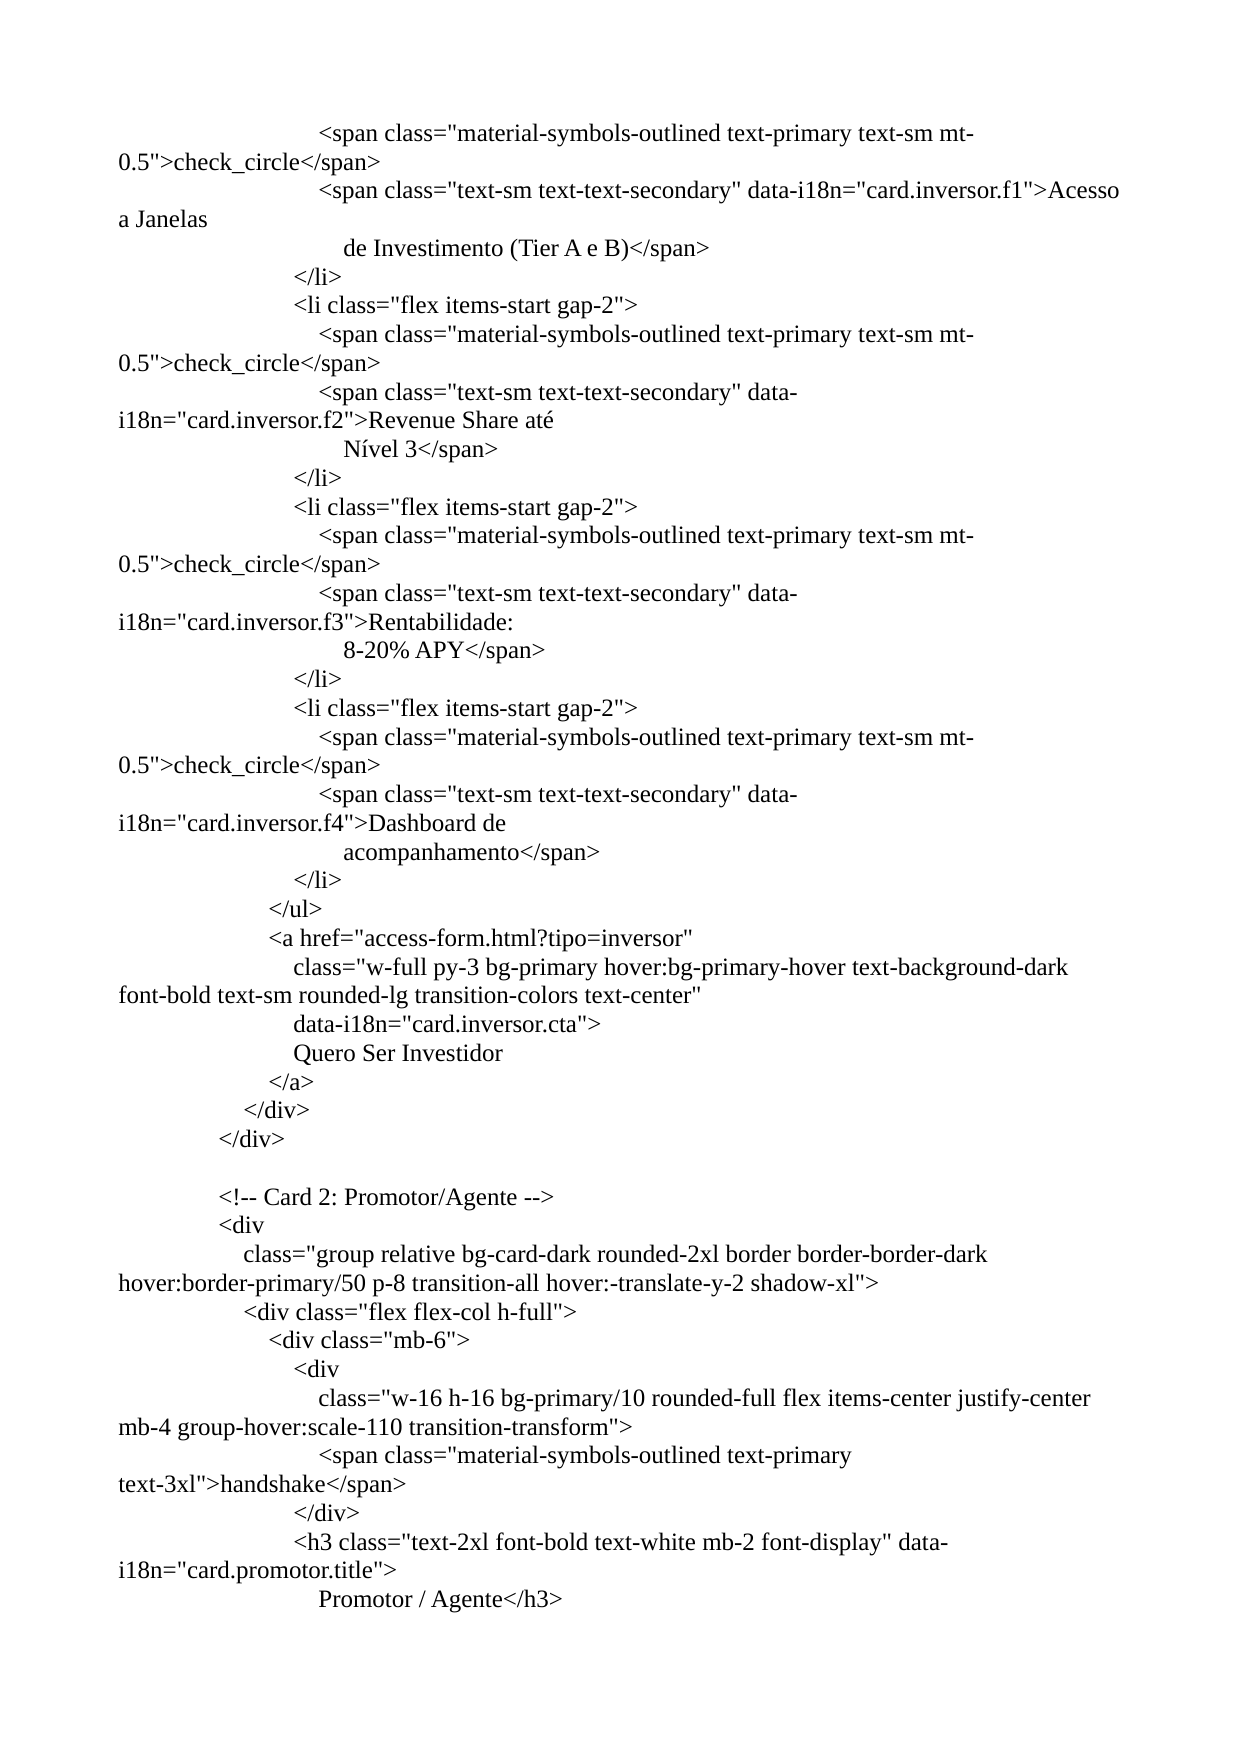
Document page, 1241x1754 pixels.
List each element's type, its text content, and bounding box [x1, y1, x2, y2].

table_cell <span class="material-symbols-outlined text-primary text-sm mt-0.5">check_circle</span> <span class="text-sm text-text-secondary" data-i18n="card.inversor.f1">Acesso a Janelas de Investimento (Tier A e B)</span> </li> <li class="flex items-start gap-2"> <span class="material-symbols-outlined text-primary text-sm mt-0.5">check_circle</span> <span class="text-sm text-text-secondary" data-i18n="card.inversor.f2">Revenue Share até Nível 3</span> </li> <li class="flex items-start gap-2"> <span class="material-symbols-outlined text-primary text-sm mt-0.5">check_circle</span> <span class="text-sm text-text-secondary" data-i18n="card.inversor.f3">Rentabilidade: 8-20% APY</span> </li> <li class="flex items-start gap-2"> <span class="material-symbols-outlined text-primary text-sm mt-0.5">check_circle</span> <span class="text-sm text-text-secondary" data-i18n="card.inversor.f4">Dashboard de acompanhamento</span> </li> </ul> <a href="access-form.html?tipo=inversor" class="w-full py-3 bg-primary hover:bg-primary-hover text-background-dark font-bold text-sm rounded-lg transition-colors text-center" data-i18n="card.inversor.cta"> Quero Ser Investidor </a> </div> </div> <!-- Card 2: Promotor/Agente --> <div class="group relative bg-card-dark rounded-2xl border border-border-dark hover:border-primary/50 p-8 transition-all hover:-translate-y-2 shadow-xl"> <div class="flex flex-col h-full"> <div class="mb-6"> <div class="w-16 h-16 bg-primary/10 rounded-full flex items-center justify-center mb-4 group-hover:scale-110 transition-transform"> <span class="material-symbols-outlined text-primary text-3xl">handshake</span> </div> <h3 class="text-2xl font-bold text-white mb-2 font-display" data-i18n="card.promotor.title"> Promotor / Agente</h3> [118, 118, 1122, 1613]
